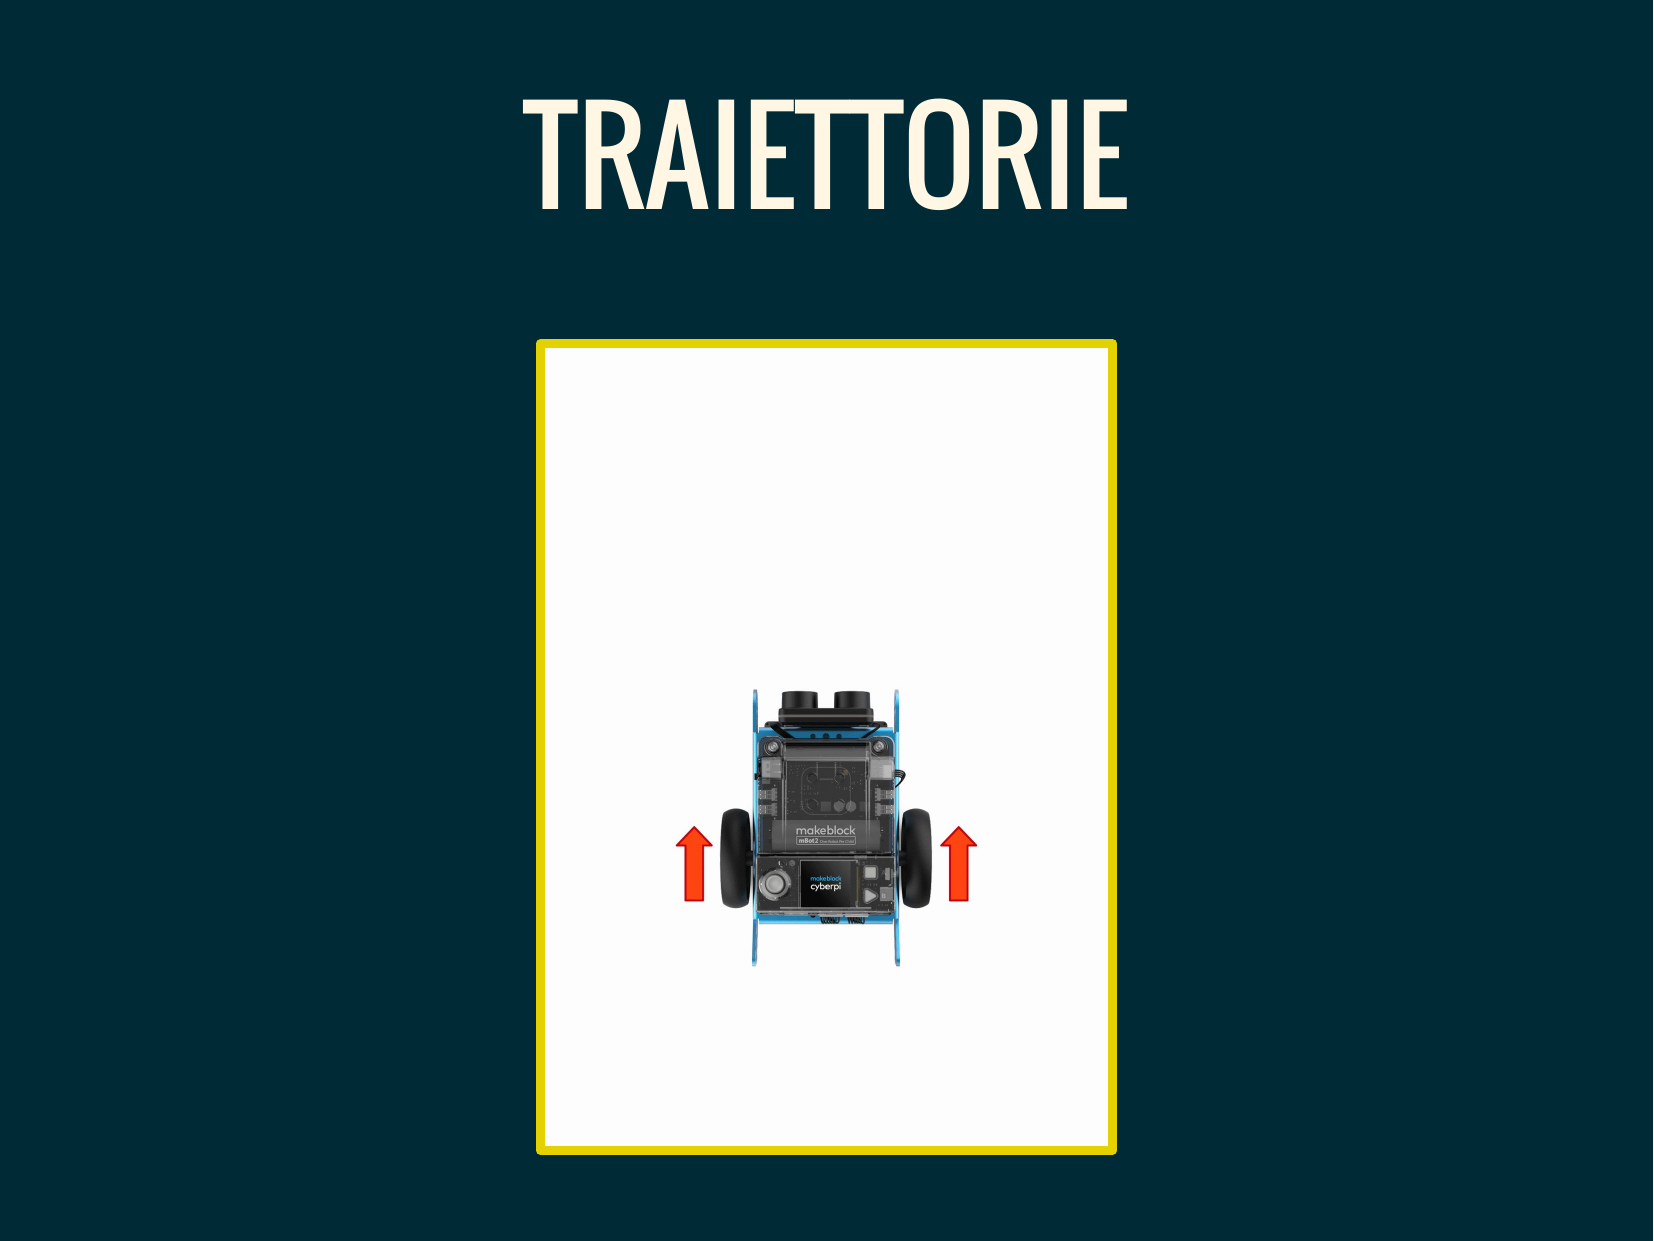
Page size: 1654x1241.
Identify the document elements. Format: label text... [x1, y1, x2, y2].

picture [544, 348, 1109, 1146]
title Traiettorie [82, 49, 1571, 257]
